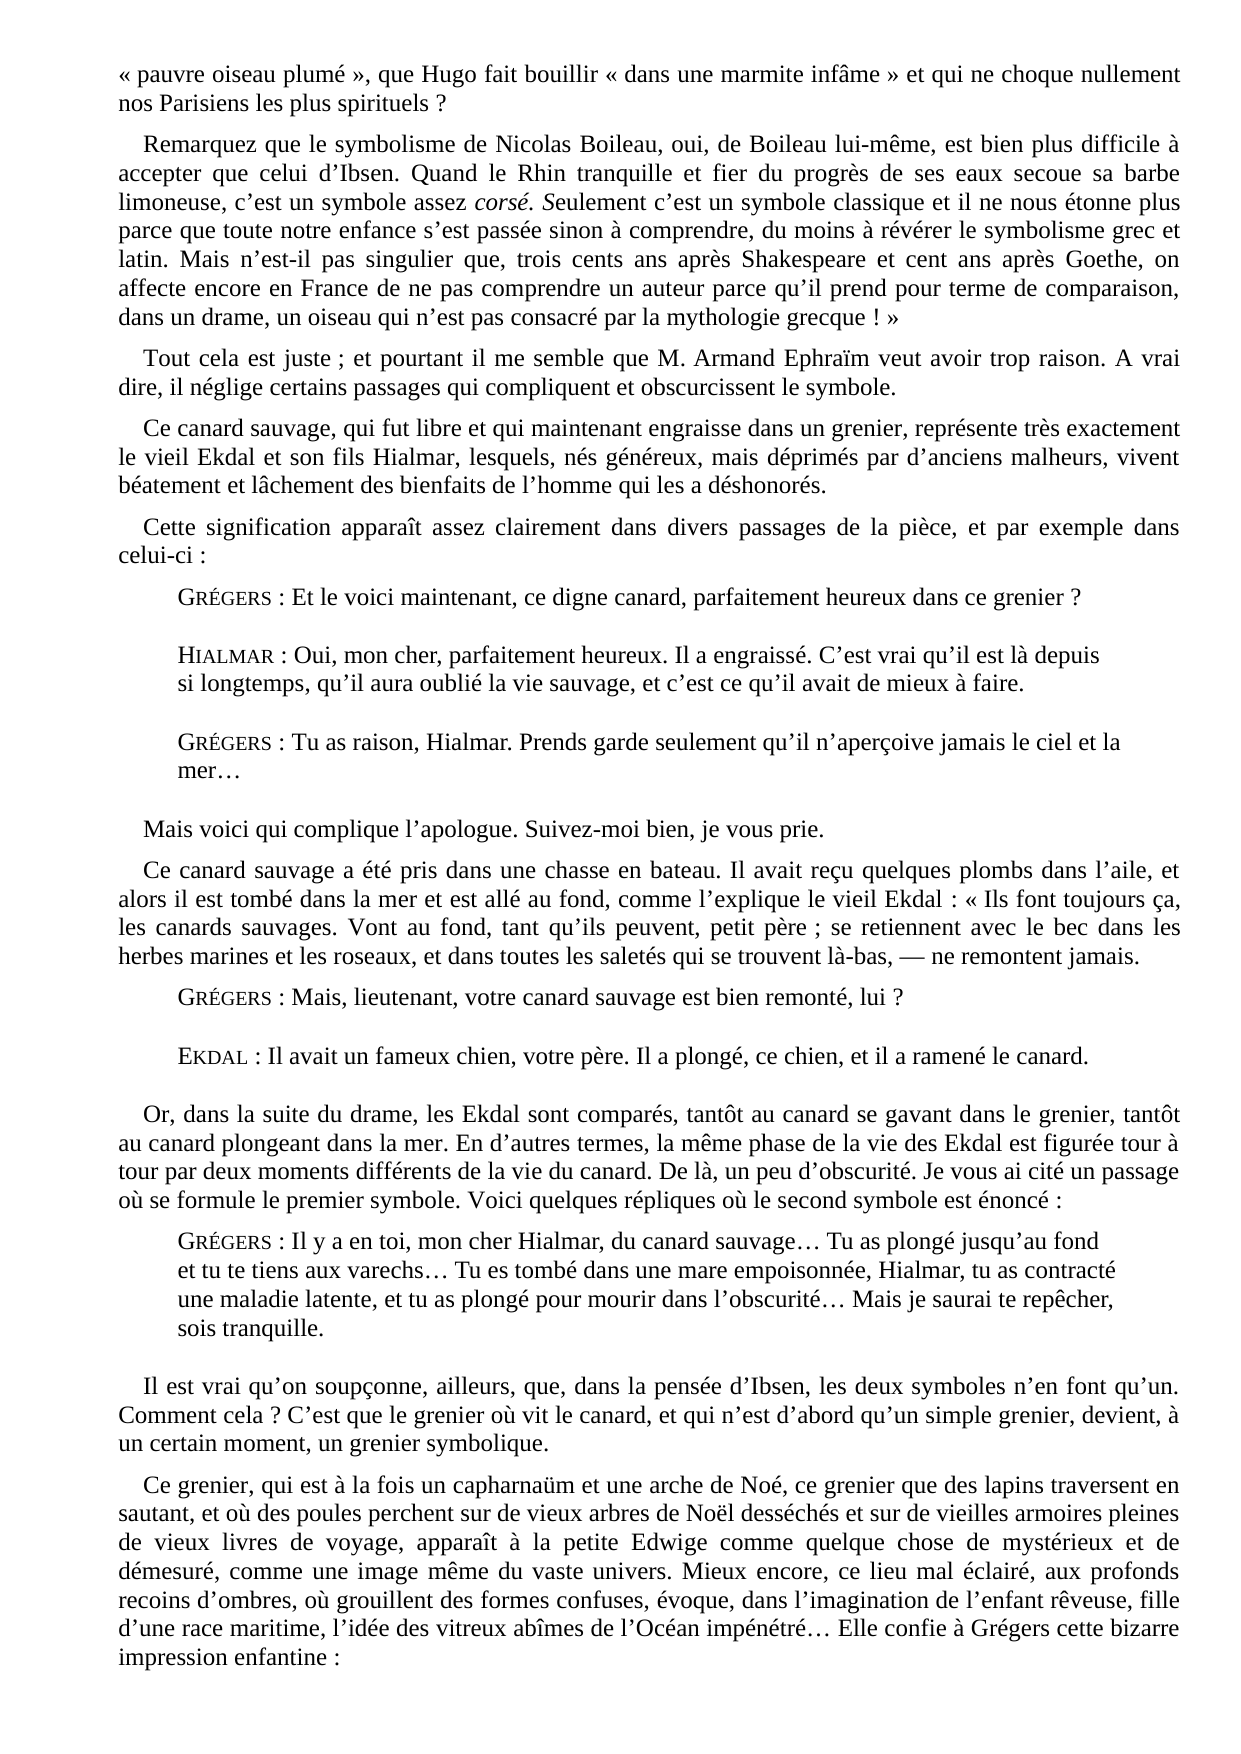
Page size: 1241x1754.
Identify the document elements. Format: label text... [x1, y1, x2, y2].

text Ekdal : Il avait un fameux chien, votre père. Il a plongé, ce chien, et il a ramené le canard. [177, 1041, 1122, 1069]
text Tout cela est juste ; et pourtant il me semble que M. Armand Ephraïm veut avoir trop raison. A vrai dire, il néglige certains passages qui compliquent et obscurcissent le symbole. [118, 343, 1181, 400]
text Cette signification apparaît assez clairement dans divers passages de la pièce, et par exemple dans celui-ci : [118, 512, 1181, 569]
text Remarquez que le symbolisme de Nicolas Boileau, oui, de Boileau lui-même, est bien plus difficile à accepter que celui d’Ibsen. Quand le Rhin tranquille et fier du progrès de ses eaux secoue sa barbe limoneuse, c’est un symbole assez corsé. Seulement c’est un symbole classique et il ne nous étonne plus parce que toute notre enfance s’est passée sinon à comprendre, du moins à révérer le symbolisme grec et latin. Mais n’est-il pas singulier que, trois cents ans après Shakespeare et cent ans après Goethe, on affecte encore en France de ne pas comprendre un auteur parce qu’il prend pour terme de comparaison, dans un drame, un oiseau qui n’est pas consacré par la mythologie grecque ! » [118, 129, 1181, 330]
text Ce canard sauvage a été pris dans une chasse en bateau. Il avait reçu quelques plombs dans l’aile, et alors il est tombé dans la mer et est allé au fond, comme l’explique le vieil Ekdal : « Ils font toujours ça, les canards sauvages. Vont au fond, tant qu’ils peuvent, petit père ; se retiennent avec le bec dans les herbes marines et les roseaux, et dans toutes les saletés qui se trouvent là-bas, — ne remontent jamais. [118, 855, 1181, 970]
text Or, dans la suite du drame, les Ekdal sont comparés, tantôt au canard se gavant dans le grenier, tantôt au canard plongeant dans la mer. En d’autres termes, la même phase de la vie des Ekdal est figurée tour à tour par deux moments différents de la vie du canard. De là, un peu d’obscurité. Je vous ai cité un passage où se formule le premier symbole. Voici quelques répliques où le second symbole est énoncé : [118, 1099, 1181, 1214]
text Ce canard sauvage, qui fut libre et qui maintenant engraisse dans un grenier, représente très exactement le vieil Ekdal et son fils Hialmar, lesquels, nés généreux, mais déprimés par d’anciens malheurs, vivent béatement et lâchement des bienfaits de l’homme qui les a déshonorés. [118, 413, 1181, 499]
text Mais voici qui complique l’apologue. Suivez-moi bien, je vous prie. [118, 814, 1181, 842]
text Grégers : Tu as raison, Hialmar. Prends garde seulement qu’il n’aperçoive jamais le ciel et la mer… [177, 727, 1122, 784]
text Grégers : Et le voici maintenant, ce digne canard, parfaitement heureux dans ce grenier ? [177, 582, 1122, 610]
text Il est vrai qu’on soupçonne, ailleurs, que, dans la pensée d’Ibsen, les deux symboles n’en font qu’un. Comment cela ? C’est que le grenier où vit le canard, et qui n’est d’abord qu’un simple grenier, devient, à un certain moment, un grenier symbolique. [118, 1371, 1181, 1457]
text Ce grenier, qui est à la fois un capharnaüm et une arche de Noé, ce grenier que des lapins traversent en sautant, et où des poules perchent sur de vieux arbres de Noël desséchés et sur de vieilles armoires pleines de vieux livres de voyage, apparaît à la petite Edwige comme quelque chose de mystérieux et de démesuré, comme une image même du vaste univers. Mieux encore, ce lieu mal éclairé, aux profonds recoins d’ombres, où grouillent des formes confuses, évoque, dans l’imagination de l’enfant rêveuse, fille d’une race maritime, l’idée des vitreux abîmes de l’Océan impénétré… Elle confie à Grégers cette bizarre impression enfantine : [118, 1470, 1181, 1671]
text Grégers : Il y a en toi, mon cher Hialmar, du canard sauvage… Tu as plongé jusqu’au fond et tu te tiens aux varechs… Tu es tombé dans une mare empoisonnée, Hialmar, tu as contracté une maladie latente, et tu as plongé pour mourir dans l’obscurité… Mais je saurai te repêcher, sois tranquille. [177, 1226, 1122, 1341]
text Grégers : Mais, lieutenant, votre canard sauvage est bien remonté, lui ? [177, 982, 1122, 1011]
text Hialmar : Oui, mon cher, parfaitement heureux. Il a engraissé. C’est vrai qu’il est là depuis si longtemps, qu’il aura oublié la vie sauvage, et c’est ce qu’il avait de mieux à faire. [177, 640, 1122, 697]
text « pauvre oiseau plumé », que Hugo fait bouillir « dans une marmite infâme » et qui ne choque nullement nos Parisiens les plus spirituels ? [118, 59, 1181, 117]
